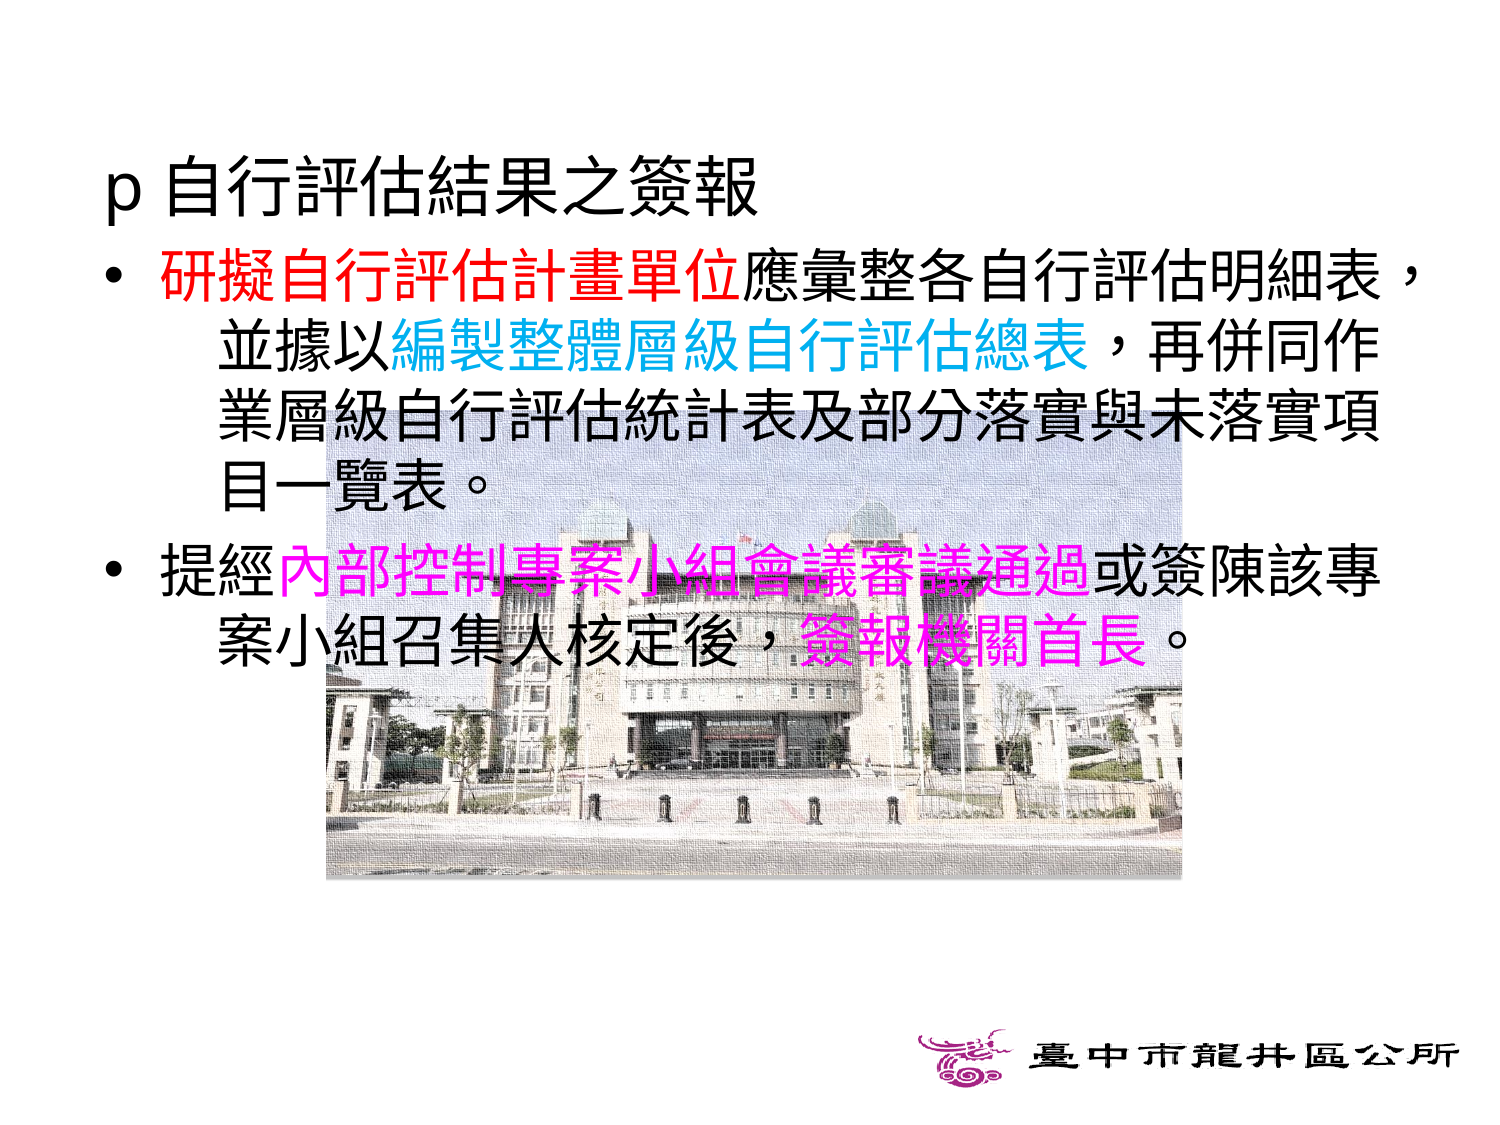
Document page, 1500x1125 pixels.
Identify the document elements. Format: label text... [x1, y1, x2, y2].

text_box 自行評估結果之簽報 研擬自行評估計畫單位應彙整各自行評估明細表，並據以編製整體層級自行評估總表，再併同作業層級自行評估統計表及部分落實與未落實項目一覽表。 提經內部控制專案小組會議審議通過或簽陳該專案小組召集人核定後，簽報機關首長。 [88, 137, 1447, 976]
